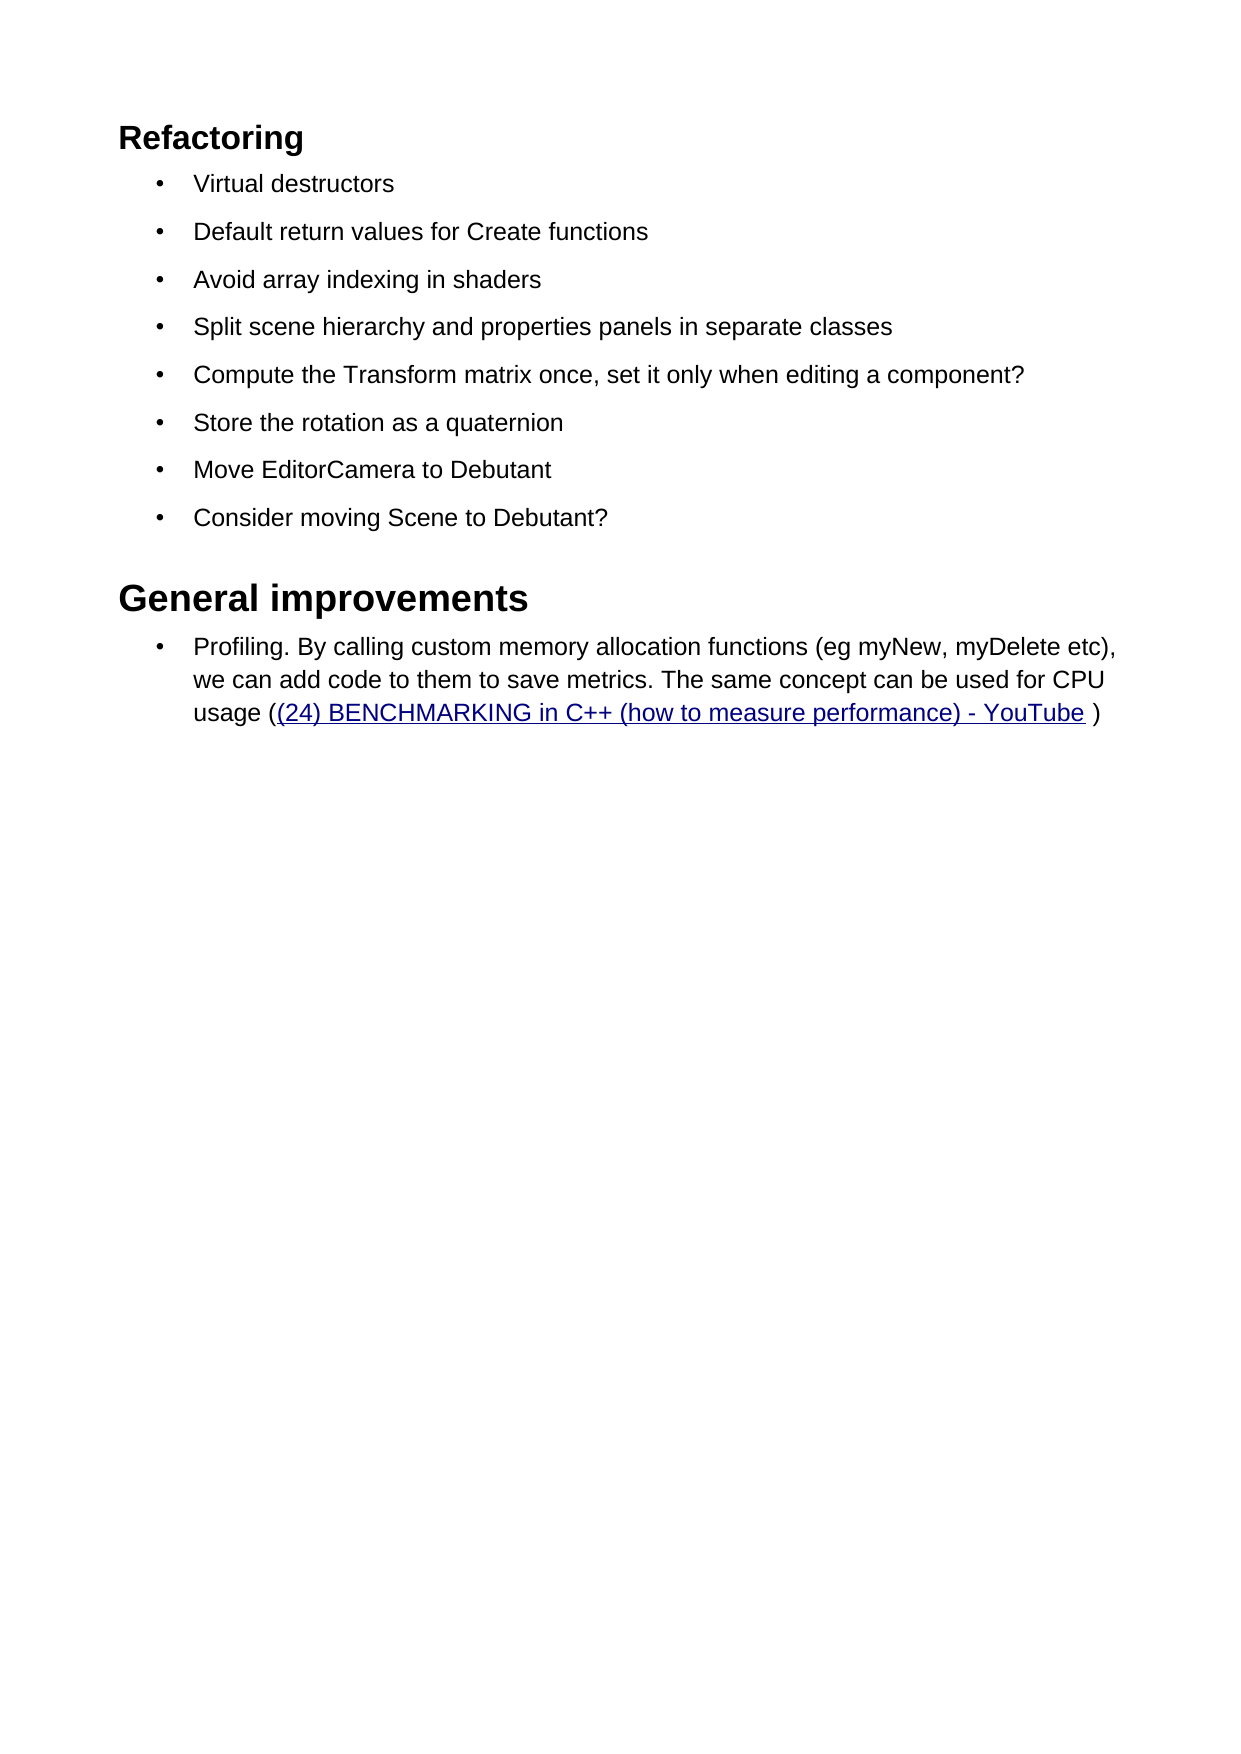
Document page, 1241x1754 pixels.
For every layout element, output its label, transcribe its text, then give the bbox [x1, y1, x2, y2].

list Virtual destructors [156, 169, 1122, 198]
list Profiling. By calling custom memory allocation functions (eg myNew, myDelete etc), we can add code to them to save metrics. The same concept can be used for CPU usage ((24) BENCHMARKING in C++ (how to measure performance) - YouTube ) [156, 632, 1122, 727]
subtitle Refactoring [118, 118, 1122, 157]
list Avoid array indexing in shaders [156, 265, 1122, 293]
list Default return values for Create functions [156, 217, 1122, 246]
list Consider moving Scene to Debutant? [156, 503, 1122, 532]
list Compute the Transform matrix once, set it only when editing a component? [156, 360, 1122, 389]
list Move EditorCamera to Debutant [156, 456, 1122, 484]
list Store the rotation as a quaternion [156, 408, 1122, 437]
subtitle General improvements [118, 576, 1122, 619]
list Split scene hierarchy and properties panels in separate classes [156, 312, 1122, 341]
